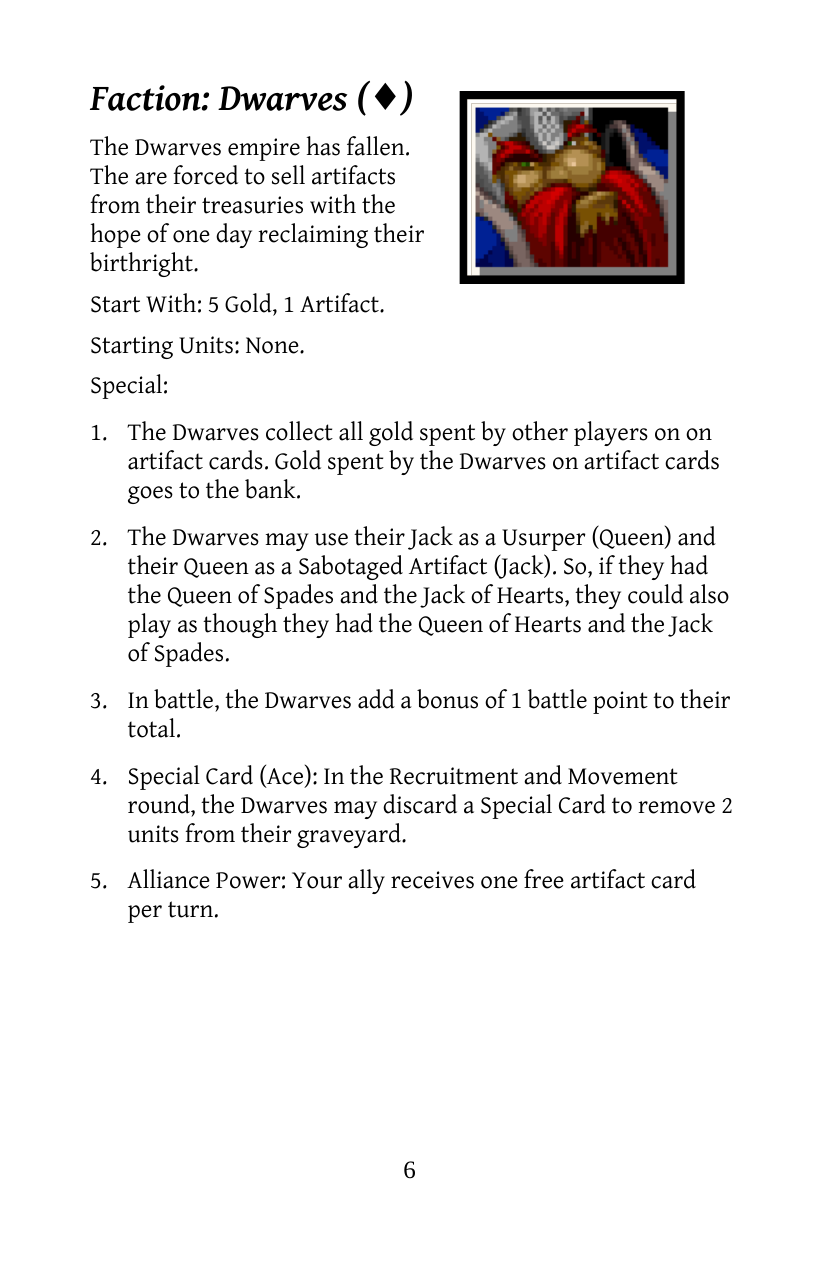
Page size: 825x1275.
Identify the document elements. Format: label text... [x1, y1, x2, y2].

text Starting Units: None. [90, 331, 735, 360]
picture [459, 91, 685, 284]
list In battle, the Dwarves add a bonus of 1 battle point to their total. [90, 686, 735, 744]
list The Dwarves may use their Jack as a Usurper (Queen) and their Queen as a Sabotaged Artifact (Jack). So, if they had the Queen of Spades and the Jack of Hearts, they could also play as though they had the Queen of Hearts and the Jack of Spades. [90, 524, 735, 668]
text The Dwarves empire has fallen. The are forced to sell artifacts from their treasuries with the hope of one day reclaiming their birthright. [90, 133, 459, 278]
text Start With: 5 Gold, 1 Artifact. [90, 290, 735, 319]
list Alliance Power: Your ally receives one free artifact card per turn. [90, 867, 735, 925]
list Special Card (Ace): In the Recruitment and Movement round, the Dwarves may discard a Special Card to remove 2 units from their graveyard. [90, 762, 735, 849]
text [685, 133, 735, 278]
list The Dwarves collect all gold spent by other players on on artifact cards. Gold spent by the Dwarves on artifact cards goes to the bank. [90, 419, 735, 506]
text Special: [90, 372, 735, 401]
subtitle Faction: Dwarves (♦) [90, 78, 735, 121]
